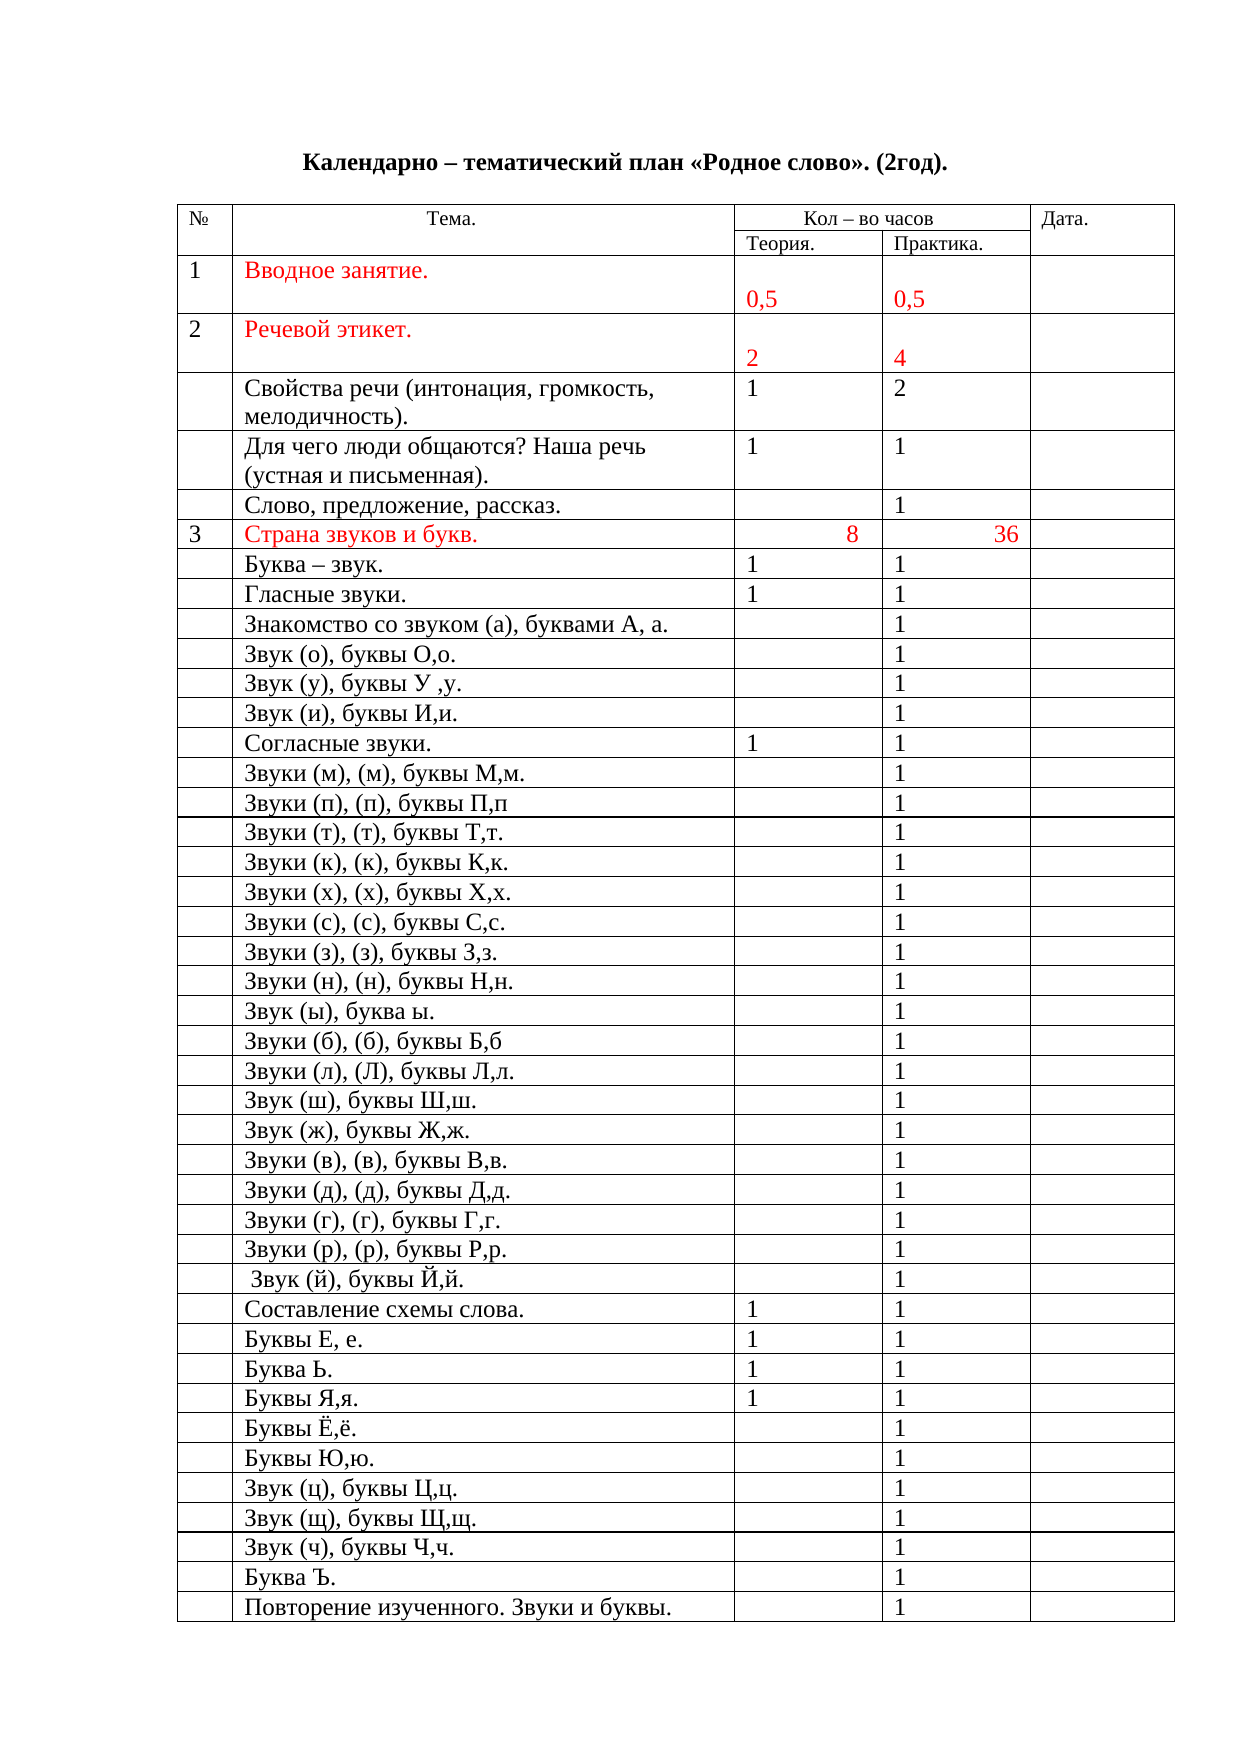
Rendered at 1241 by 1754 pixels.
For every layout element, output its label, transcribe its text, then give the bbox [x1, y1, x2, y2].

table_cell Знакомство со звуком (а), буквами А, а. [233, 609, 734, 638]
table_cell [735, 1503, 882, 1531]
table_cell [178, 788, 232, 816]
table_cell [178, 1592, 232, 1621]
table_cell Свойства речи (интонация, громкость, мелодичность). [233, 373, 734, 430]
table_cell 1 [883, 966, 1030, 995]
table_cell [178, 1145, 232, 1174]
table_cell [1031, 669, 1174, 697]
table_cell [1031, 579, 1174, 608]
table_cell [178, 1115, 232, 1144]
table_cell [1031, 1533, 1174, 1561]
table_cell [1031, 1264, 1174, 1293]
table_cell 1 [883, 639, 1030, 667]
table_header Тема. [233, 205, 734, 254]
table_cell [735, 609, 882, 638]
table_cell 1 [883, 1115, 1030, 1144]
table_cell [178, 937, 232, 965]
table_cell [1031, 1324, 1174, 1353]
table_cell Согласные звуки. [233, 728, 734, 757]
table_cell [1031, 431, 1174, 489]
table_cell [1031, 1294, 1174, 1323]
table_cell [735, 907, 882, 936]
table_cell 2 [735, 314, 882, 372]
table_cell Вводное занятие. [233, 256, 734, 313]
table_cell 1 [178, 256, 232, 313]
table_cell [735, 1592, 882, 1621]
table_cell 1 [883, 1324, 1030, 1353]
table_cell [1031, 1115, 1174, 1144]
table_cell [735, 1562, 882, 1591]
table_cell Буква Ь. [233, 1354, 734, 1382]
table_cell 1 [735, 1384, 882, 1412]
table_cell [735, 847, 882, 876]
table_cell 1 [883, 1592, 1030, 1621]
table_cell [735, 1205, 882, 1233]
table_cell [178, 1443, 232, 1472]
table_cell 1 [883, 1562, 1030, 1591]
table_cell [1031, 758, 1174, 787]
table_cell Звук (ш), буквы Ш,ш. [233, 1086, 734, 1114]
table_cell 1 [883, 758, 1030, 787]
table_cell [1031, 1384, 1174, 1412]
table_cell Звуки (т), (т), буквы Т,т. [233, 818, 734, 846]
table_cell Слово, предложение, рассказ. [233, 490, 734, 518]
table_cell 1 [883, 1056, 1030, 1084]
table_cell 8 [735, 520, 882, 548]
table_cell [178, 1473, 232, 1502]
table_cell 1 [883, 579, 1030, 608]
table_cell 36 [883, 520, 1030, 548]
table_cell 1 [735, 1324, 882, 1353]
table_cell [1031, 520, 1174, 548]
table_cell [178, 549, 232, 578]
table_cell Звук (й), буквы Й,й. [233, 1264, 734, 1293]
table_cell [178, 1205, 232, 1233]
table_cell 1 [883, 1533, 1030, 1561]
table_cell Звуки (н), (н), буквы Н,н. [233, 966, 734, 995]
table_cell 1 [883, 698, 1030, 727]
table_cell 2 [178, 314, 232, 372]
table_header Дата. [1031, 205, 1174, 254]
text Календарно – тематический план «Родное слово». (2год). [177, 147, 1152, 176]
table_cell [178, 669, 232, 697]
table_cell [1031, 1413, 1174, 1442]
table_cell 1 [883, 1354, 1030, 1382]
table_cell Звуки (р), (р), буквы Р,р. [233, 1235, 734, 1263]
table_cell 1 [883, 788, 1030, 816]
table_cell 1 [883, 431, 1030, 489]
table_cell [1031, 490, 1174, 518]
table_cell [178, 698, 232, 727]
table_cell [178, 1264, 232, 1293]
table_cell [1031, 1592, 1174, 1621]
table_cell [1031, 1443, 1174, 1472]
table_cell [735, 490, 882, 518]
table_cell [735, 937, 882, 965]
table_cell [1031, 1026, 1174, 1055]
table_cell [1031, 1503, 1174, 1531]
table_cell [1031, 1562, 1174, 1591]
table_cell [735, 818, 882, 846]
table_cell 1 [883, 1175, 1030, 1204]
table_cell Звуки (в), (в), буквы В,в. [233, 1145, 734, 1174]
table_cell Для чего люди общаются? Наша речь (устная и письменная). [233, 431, 734, 489]
table_cell 1 [883, 1145, 1030, 1174]
table_cell [178, 373, 232, 430]
table_cell [178, 1294, 232, 1323]
table_cell 1 [883, 1205, 1030, 1233]
table_cell [178, 728, 232, 757]
table_cell [735, 996, 882, 1025]
table_cell [735, 1086, 882, 1114]
table_cell 1 [883, 728, 1030, 757]
table_cell 1 [883, 818, 1030, 846]
table_cell [178, 579, 232, 608]
table_cell [735, 1533, 882, 1561]
table_cell 1 [883, 1026, 1030, 1055]
table_cell 1 [883, 609, 1030, 638]
table_cell Звук (ы), буква ы. [233, 996, 734, 1025]
table_cell Звуки (г), (г), буквы Г,г. [233, 1205, 734, 1233]
table_cell 1 [883, 1086, 1030, 1114]
table_cell [1031, 1473, 1174, 1502]
table_cell [735, 1175, 882, 1204]
table_cell 2 [883, 373, 1030, 430]
table_cell [1031, 1354, 1174, 1382]
table_cell 1 [883, 1235, 1030, 1263]
table_cell Теория. [735, 231, 882, 254]
table_cell [178, 847, 232, 876]
table_cell [178, 1413, 232, 1442]
table_cell Звуки (б), (б), буквы Б,б [233, 1026, 734, 1055]
table_cell 1 [883, 1384, 1030, 1412]
table_cell [178, 1026, 232, 1055]
table_cell [735, 966, 882, 995]
table_cell [735, 1264, 882, 1293]
table_cell [1031, 1205, 1174, 1233]
table_header № [178, 205, 232, 254]
table_cell Звуки (п), (п), буквы П,п [233, 788, 734, 816]
table_cell [178, 1175, 232, 1204]
table_cell [178, 758, 232, 787]
table_cell 1 [735, 549, 882, 578]
table_cell 1 [735, 1354, 882, 1382]
table_cell [178, 1384, 232, 1412]
table_cell 1 [883, 877, 1030, 906]
table_cell 1 [883, 907, 1030, 936]
table_cell Страна звуков и букв. [233, 520, 734, 548]
table_cell [1031, 373, 1174, 430]
table_cell [1031, 818, 1174, 846]
table_cell [178, 1235, 232, 1263]
table_cell 1 [735, 579, 882, 608]
table_cell [1031, 907, 1174, 936]
table_cell Звук (щ), буквы Щ,щ. [233, 1503, 734, 1531]
table_cell [178, 1056, 232, 1084]
table_cell [178, 1324, 232, 1353]
table_cell 1 [883, 1294, 1030, 1323]
table_cell Звуки (х), (х), буквы Х,х. [233, 877, 734, 906]
table_cell [735, 1115, 882, 1144]
table_cell Звуки (з), (з), буквы З,з. [233, 937, 734, 965]
table_cell Звук (и), буквы И,и. [233, 698, 734, 727]
table_cell 1 [883, 1264, 1030, 1293]
table_cell Гласные звуки. [233, 579, 734, 608]
table_cell [735, 788, 882, 816]
table_cell Буквы Ё,ё. [233, 1413, 734, 1442]
table_cell Буквы Я,я. [233, 1384, 734, 1412]
table_cell Звук (ж), буквы Ж,ж. [233, 1115, 734, 1144]
table_cell 0,5 [883, 256, 1030, 313]
table_cell [178, 1562, 232, 1591]
table_cell [735, 1026, 882, 1055]
table_cell [1031, 609, 1174, 638]
table_cell [178, 639, 232, 667]
table_cell Звук (о), буквы О,о. [233, 639, 734, 667]
table_cell 1 [735, 728, 882, 757]
table_cell 1 [883, 490, 1030, 518]
table_cell [1031, 639, 1174, 667]
table_cell [1031, 1145, 1174, 1174]
table_cell [1031, 698, 1174, 727]
table_cell 1 [883, 669, 1030, 697]
table_cell [735, 877, 882, 906]
table_cell [178, 907, 232, 936]
table_cell [178, 818, 232, 846]
table_cell Буквы Е, е. [233, 1324, 734, 1353]
table_cell [178, 966, 232, 995]
table_cell Составление схемы слова. [233, 1294, 734, 1323]
table_cell [178, 1503, 232, 1531]
table_cell 1 [735, 431, 882, 489]
table_cell [178, 609, 232, 638]
table_cell Звук (ч), буквы Ч,ч. [233, 1533, 734, 1561]
table_cell [735, 1413, 882, 1442]
table_cell 1 [883, 1413, 1030, 1442]
table_cell 1 [883, 1473, 1030, 1502]
table_cell [178, 1533, 232, 1561]
table_cell Повторение изученного. Звуки и буквы. [233, 1592, 734, 1621]
table_cell 1 [883, 996, 1030, 1025]
table_cell [1031, 996, 1174, 1025]
table_cell Звук (у), буквы У ,у. [233, 669, 734, 697]
table_cell 1 [735, 1294, 882, 1323]
table_cell [1031, 847, 1174, 876]
table_cell Звуки (д), (д), буквы Д,д. [233, 1175, 734, 1204]
table_cell [1031, 937, 1174, 965]
table_cell [178, 996, 232, 1025]
table_cell [735, 698, 882, 727]
table_cell [1031, 877, 1174, 906]
table_cell [735, 1235, 882, 1263]
table_cell [1031, 966, 1174, 995]
table_cell [1031, 728, 1174, 757]
table_cell [1031, 1056, 1174, 1084]
table_cell [178, 877, 232, 906]
table_cell [178, 431, 232, 489]
table_cell [178, 490, 232, 518]
table_cell Буква Ъ. [233, 1562, 734, 1591]
table_cell 1 [883, 937, 1030, 965]
table_cell 1 [883, 549, 1030, 578]
table_cell [178, 1086, 232, 1114]
table_cell Звуки (с), (с), буквы С,с. [233, 907, 734, 936]
table_cell Звуки (л), (Л), буквы Л,л. [233, 1056, 734, 1084]
table_header Кол – во часов [735, 205, 1030, 229]
table_cell [735, 1145, 882, 1174]
table_cell [1031, 1235, 1174, 1263]
table_cell [735, 1056, 882, 1084]
table_cell 4 [883, 314, 1030, 372]
table_cell [735, 669, 882, 697]
table_cell [735, 758, 882, 787]
table_cell 1 [883, 847, 1030, 876]
table_cell 3 [178, 520, 232, 548]
table_cell 1 [883, 1443, 1030, 1472]
table_cell Буква – звук. [233, 549, 734, 578]
table_cell [1031, 788, 1174, 816]
table_cell [735, 1443, 882, 1472]
table_cell [735, 639, 882, 667]
table_cell 1 [883, 1503, 1030, 1531]
table_cell Речевой этикет. [233, 314, 734, 372]
table_cell [735, 1473, 882, 1502]
table_cell 1 [735, 373, 882, 430]
table_cell [1031, 314, 1174, 372]
table_cell 0,5 [735, 256, 882, 313]
table_cell Практика. [883, 231, 1030, 254]
table_cell Звук (ц), буквы Ц,ц. [233, 1473, 734, 1502]
table_cell Звуки (м), (м), буквы М,м. [233, 758, 734, 787]
table_cell [1031, 1086, 1174, 1114]
table_cell Звуки (к), (к), буквы К,к. [233, 847, 734, 876]
table_cell Буквы Ю,ю. [233, 1443, 734, 1472]
table_cell [1031, 1175, 1174, 1204]
table_cell [1031, 256, 1174, 313]
table_cell [178, 1354, 232, 1382]
table_cell [1031, 549, 1174, 578]
